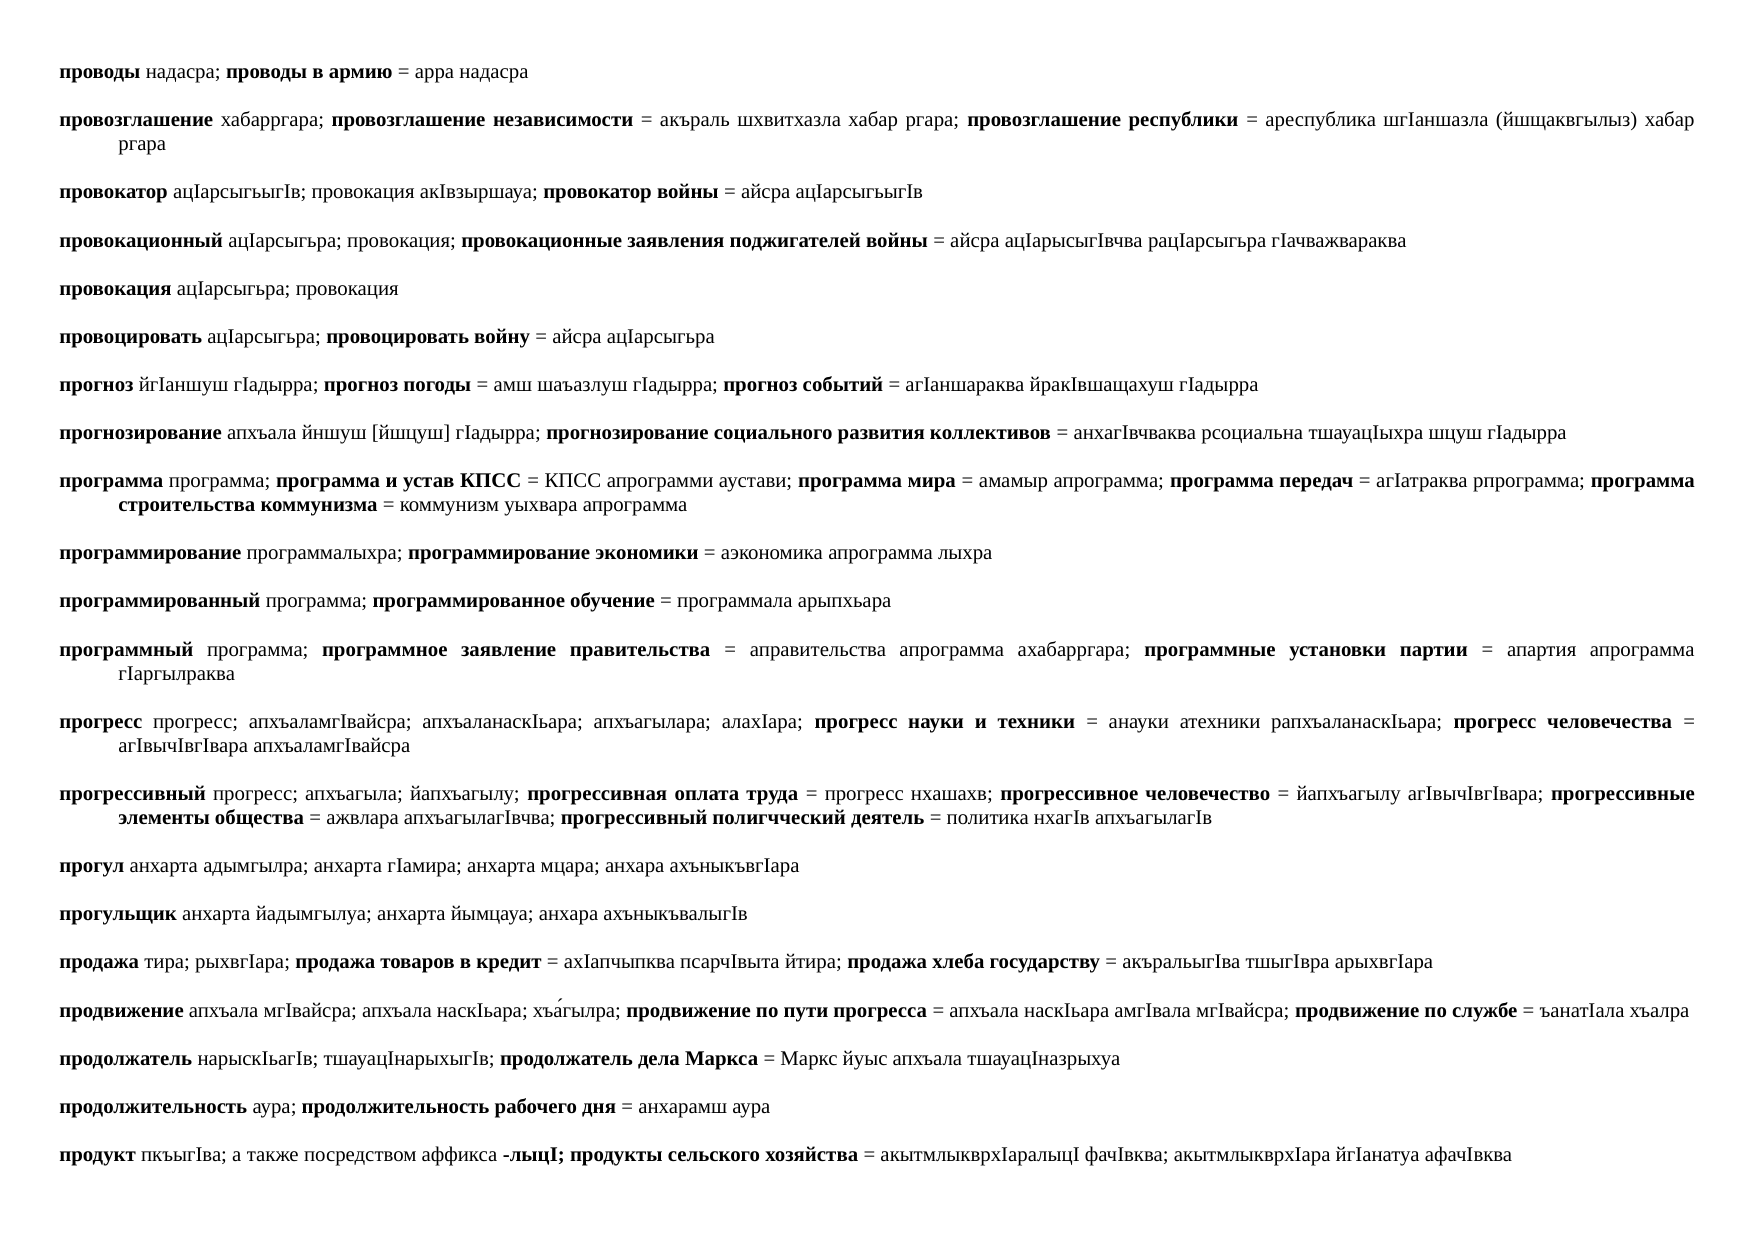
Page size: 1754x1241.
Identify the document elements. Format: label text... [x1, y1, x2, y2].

text программный программа; программное заявление правительства = аправительства апрограмма ахабарргара; программные установки партии = апартия апрограмма гIаргылраква [59, 637, 1695, 685]
text продукт пкъыгIва; а также посредством аффикса -лыцI; продукты сельского хозяйства = акытмлыкврхIаралыцI фачIвква; акытмлыкврхIара йгIанатуа афачIвква [59, 1142, 1695, 1166]
text продолжатель нарыскIьагIв; тшауацIнарыхыгIв; продолжатель дела Маркса = Маркс йуыс апхъала тшауацIназрыхуа [59, 1046, 1695, 1070]
text программирование программалыхра; программирование экономики = аэкономика апрограмма лыхра [59, 540, 1695, 564]
text продажа тира; рыхвгIара; продажа товаров в кредит = ахIапчыпква псарчIвыта йтира; продажа хлеба государству = акъральыгIва тшыгIвра арыхвгIара [59, 949, 1695, 973]
text провозглашение хабарргара; провозглашение независимости = акъраль шхвитхазла хабар ргара; провозглашение республики = ареспублика шгIаншазла (йшщаквгылыз) хабар ргара [59, 107, 1695, 155]
text прогресс прогресс; апхъаламгIвайсра; апхъаланаскIьара; апхъагылара; алахIара; прогресс науки и техники = анауки атехники рапхъаланаскIьара; прогресс человечества = агIвычIвгIвара апхъаламгIвайсра [59, 709, 1695, 757]
text проводы надасра; проводы в армию = арра надасра [59, 59, 1695, 83]
text прогноз йгIаншуш гIадырра; прогноз погоды = амш шаъазлуш гIадырра; прогноз событий = агIаншараква йракIвшащахуш гIадырра [59, 372, 1695, 396]
text продвижение апхъала мгIвайсра; апхъала наскIьара; хъа́гылра; продвижение по пути прогресса = апхъала наскIьара амгIвала мгIвайсра; продвижение по службе = ъанатIала хъалра [59, 997, 1695, 1022]
text прогрессивный прогресс; апхъагыла; йапхъагылу; прогрессивная оплата труда = прогресс нхашахв; прогрессивное человечество = йапхъагылу агIвычIвгIвара; прогрессивные элементы общества = ажвлара апхъагылагIвчва; прогрессивный полигчческий деятель = политика нхагIв апхъагылагIв [59, 781, 1695, 829]
text провокатор ацIарсыгьыгIв; провокация акIвзыршауа; провокатор войны = айсра ацIарсыгьыгIв [59, 179, 1695, 203]
text провокационный ацIарсыгьра; провокация; провокационные заявления поджигателей войны = айсра ацIарысыгIвчва рацIарсыгьра гIачважвараква [59, 227, 1695, 252]
text прогнозирование апхъала йншуш [йшцуш] гIадырра; прогнозирование социального развития коллективов = анхагIвчваква рсоциальна тшауацIыхра шцуш гIадырра [59, 420, 1695, 444]
text программа программа; программа и устав КПСС = КПСС апрограмми аустави; программа мира = амамыр апрограмма; программа передач = агIатраква рпрограмма; программа строительства коммунизма = коммунизм уыхвара апрограмма [59, 468, 1695, 516]
text провокация ацIарсыгьра; провокация [59, 276, 1695, 300]
text программированный программа; программированное обучение = программала арыпхьара [59, 588, 1695, 612]
text провоцировать ацIарсыгьра; провоцировать войну = айсра ацIарсыгьра [59, 324, 1695, 348]
text прогул анхарта адымгылра; анхарта гIамира; анхарта мцара; анхара ахъныкъвгIара [59, 853, 1695, 877]
text прогульщик анхарта йадымгылуа; анхарта йымцауа; анхара ахъныкъвалыгIв [59, 901, 1695, 925]
text продолжительность аура; продолжительность рабочего дня = анхарамш аура [59, 1094, 1695, 1118]
